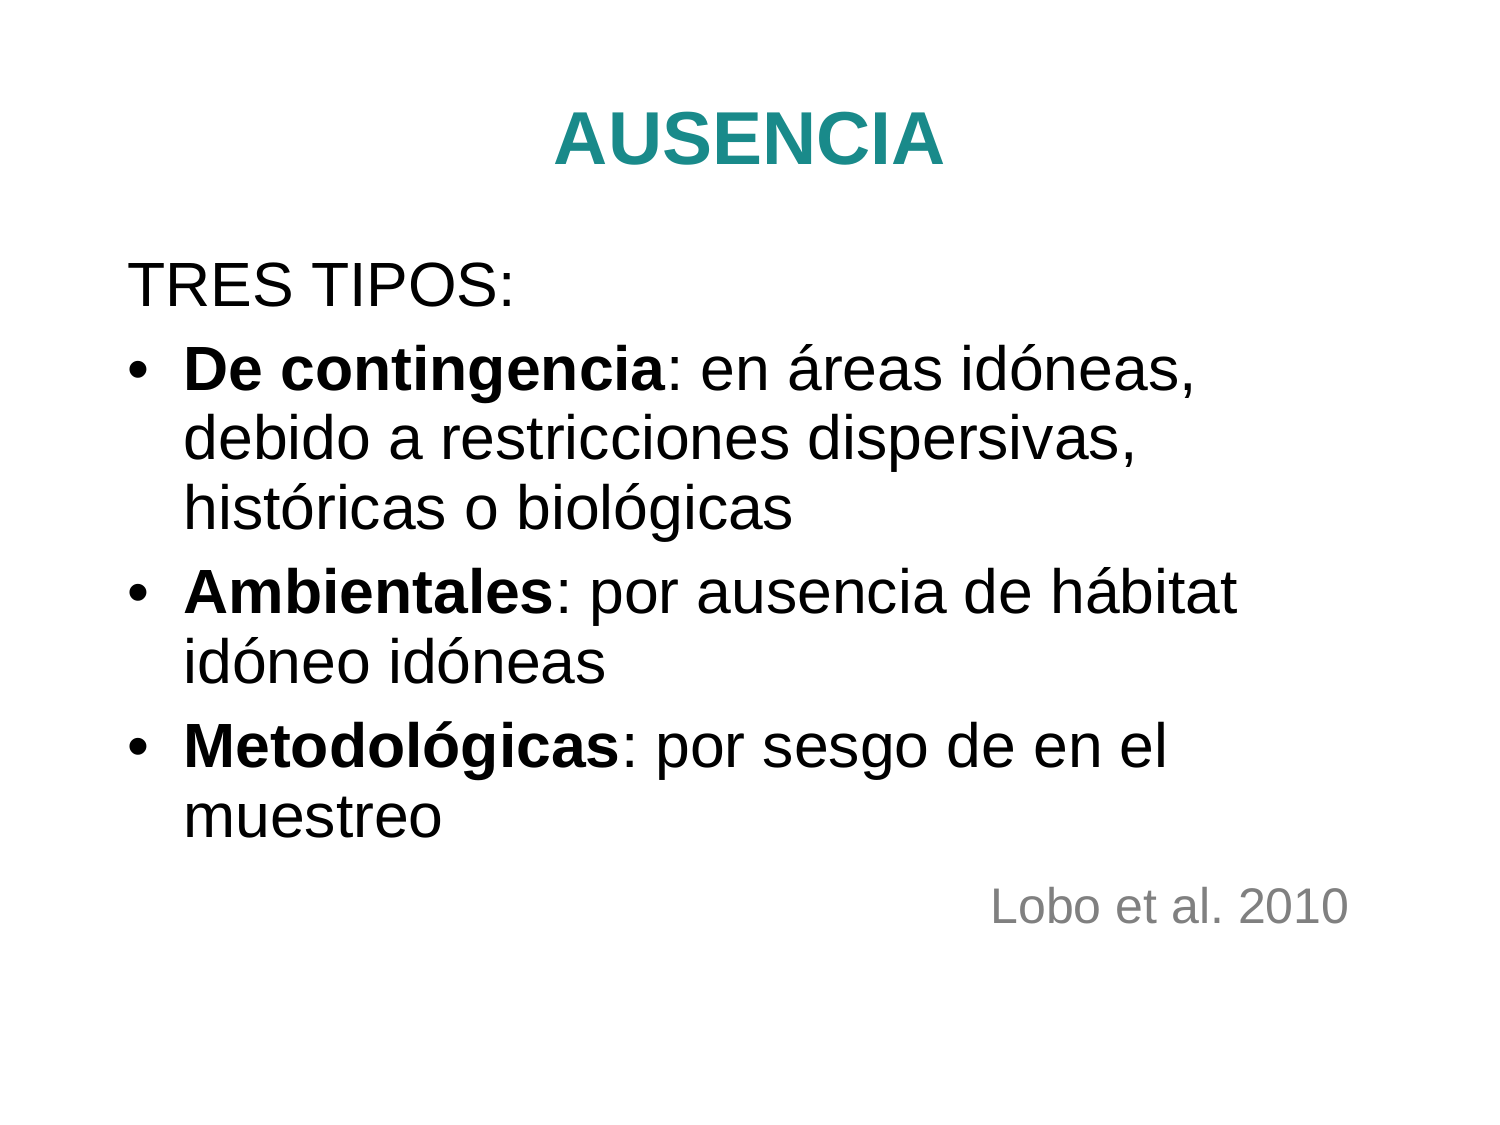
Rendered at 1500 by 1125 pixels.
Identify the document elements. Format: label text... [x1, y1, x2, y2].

list TRES TIPOS: De contingencia: en áreas idóneas, debido a restricciones dispersivas, históricas o biológicas Ambientales: por ausencia de hábitat idóneo idóneas Metodológicas: por sesgo de en el muestreo [112, 241, 1388, 955]
title AUSENCIA [112, 68, 1388, 209]
text_box Lobo et al. 2010 [976, 866, 1500, 942]
